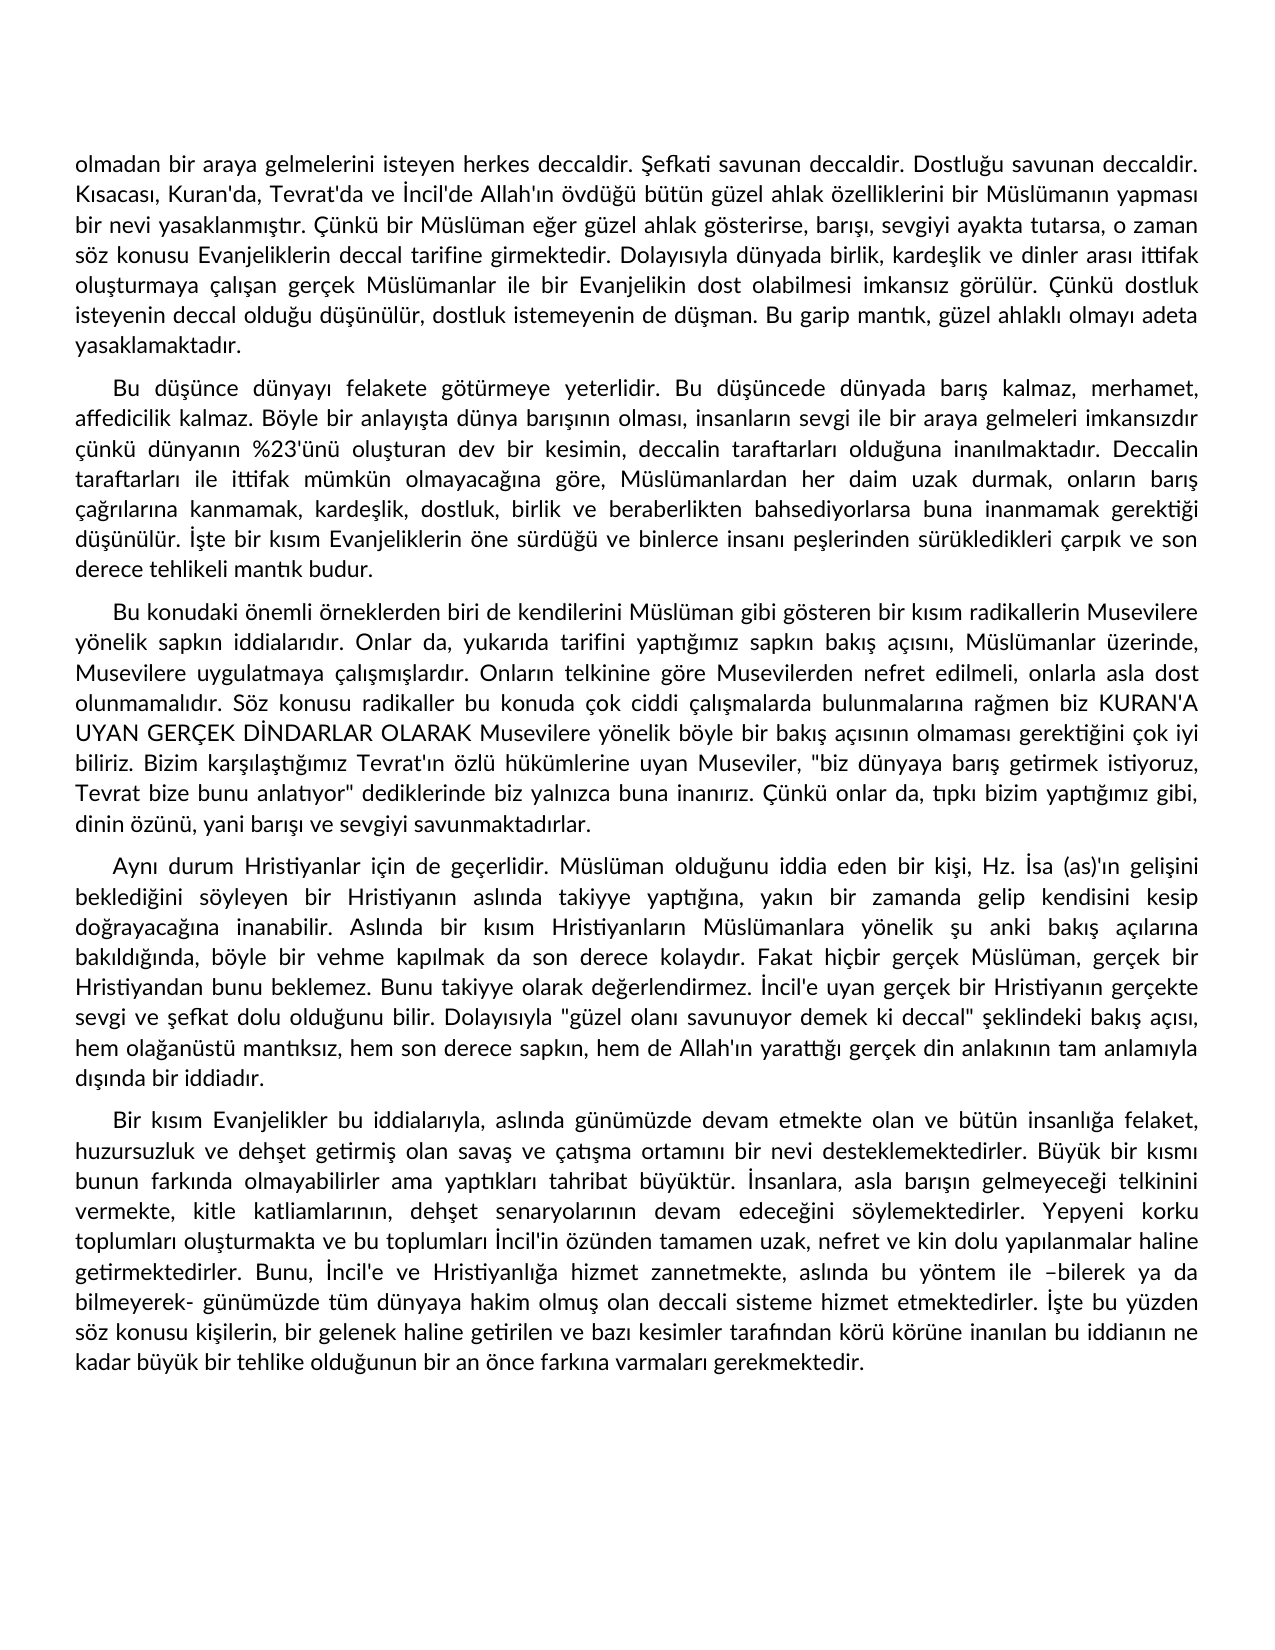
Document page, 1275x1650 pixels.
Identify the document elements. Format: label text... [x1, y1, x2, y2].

text Bu konudaki önemli örneklerden biri de kendilerini Müslüman gibi gösteren bir kısım radikallerin Musevilere yönelik sapkın iddialarıdır. Onlar da, yukarıda tarifini yaptığımız sapkın bakış açısını, Müslümanlar üzerinde, Musevilere uygulatmaya çalışmışlardır. Onların telkinine göre Musevilerden nefret edilmeli, onlarla asla dost olunmamalıdır. Söz konusu radikaller bu konuda çok ciddi çalışmalarda bulunmalarına rağmen biz KURAN'A UYAN GERÇEK DİNDARLAR OLARAK Musevilere yönelik böyle bir bakış açısının olmaması gerektiğini çok iyi biliriz. Bizim karşılaştığımız Tevrat'ın özlü hükümlerine uyan Museviler, "biz dünyaya barış getirmek istiyoruz, Tevrat bize bunu anlatıyor" dediklerinde biz yalnızca buna inanırız. Çünkü onlar da, tıpkı bizim yaptığımız gibi, dinin özünü, yani barışı ve sevgiyi savunmaktadırlar. [75, 598, 1200, 837]
text Bu düşünce dünyayı felakete götürmeye yeterlidir. Bu düşüncede dünyada barış kalmaz, merhamet, affedicilik kalmaz. Böyle bir anlayışta dünya barışının olması, insanların sevgi ile bir araya gelmeleri imkansızdır çünkü dünyanın %23'ünü oluşturan dev bir kesimin, deccalin taraftarları olduğuna inanılmaktadır. Deccalin taraftarları ile ittifak mümkün olmayacağına göre, Müslümanlardan her daim uzak durmak, onların barış çağrılarına kanmamak, kardeşlik, dostluk, birlik ve beraberlikten bahsediyorlarsa buna inanmamak gerektiği düşünülür. İşte bir kısım Evanjeliklerin öne sürdüğü ve binlerce insanı peşlerinden sürükledikleri çarpık ve son derece tehlikeli mantık budur. [75, 374, 1200, 583]
text olmadan bir araya gelmelerini isteyen herkes deccaldir. Şefkati savunan deccaldir. Dostluğu savunan deccaldir. Kısacası, Kuran'da, Tevrat'da ve İncil'de Allah'ın övdüğü bütün güzel ahlak özelliklerini bir Müslümanın yapması bir nevi yasaklanmıştır. Çünkü bir Müslüman eğer güzel ahlak gösterirse, barışı, sevgiyi ayakta tutarsa, o zaman söz konusu Evanjeliklerin deccal tarifine girmektedir. Dolayısıyla dünyada birlik, kardeşlik ve dinler arası ittifak oluşturmaya çalışan gerçek Müslümanlar ile bir Evanjelikin dost olabilmesi imkansız görülür. Çünkü dostluk isteyenin deccal olduğu düşünülür, dostluk istemeyenin de düşman. Bu garip mantık, güzel ahlaklı olmayı adeta yasaklamaktadır. [75, 150, 1200, 359]
text Aynı durum Hristiyanlar için de geçerlidir. Müslüman olduğunu iddia eden bir kişi, Hz. İsa (as)'ın gelişini beklediğini söyleyen bir Hristiyanın aslında takiyye yaptığına, yakın bir zamanda gelip kendisini kesip doğrayacağına inanabilir. Aslında bir kısım Hristiyanların Müslümanlara yönelik şu anki bakış açılarına bakıldığında, böyle bir vehme kapılmak da son derece kolaydır. Fakat hiçbir gerçek Müslüman, gerçek bir Hristiyandan bunu beklemez. Bunu takiyye olarak değerlendirmez. İncil'e uyan gerçek bir Hristiyanın gerçekte sevgi ve şefkat dolu olduğunu bilir. Dolayısıyla "güzel olanı savunuyor demek ki deccal" şeklindeki bakış açısı, hem olağanüstü mantıksız, hem son derece sapkın, hem de Allah'ın yarattığı gerçek din anlakının tam anlamıyla dışında bir iddiadır. [75, 852, 1200, 1091]
text Bir kısım Evanjelikler bu iddialarıyla, aslında günümüzde devam etmekte olan ve bütün insanlığa felaket, huzursuzluk ve dehşet getirmiş olan savaş ve çatışma ortamını bir nevi desteklemektedirler. Büyük bir kısmı bunun farkında olmayabilirler ama yaptıkları tahribat büyüktür. İnsanlara, asla barışın gelmeyeceği telkinini vermekte, kitle katliamlarının, dehşet senaryolarının devam edeceğini söylemektedirler. Yepyeni korku toplumları oluşturmakta ve bu toplumları İncil'in özünden tamamen uzak, nefret ve kin dolu yapılanmalar haline getirmektedirler. Bunu, İncil'e ve Hristiyanlığa hizmet zannetmekte, aslında bu yöntem ile –bilerek ya da bilmeyerek- günümüzde tüm dünyaya hakim olmuş olan deccali sisteme hizmet etmektedirler. İşte bu yüzden söz konusu kişilerin, bir gelenek haline getirilen ve bazı kesimler tarafından körü körüne inanılan bu iddianın ne kadar büyük bir tehlike olduğunun bir an önce farkına varmaları gerekmektedir. [75, 1106, 1200, 1375]
